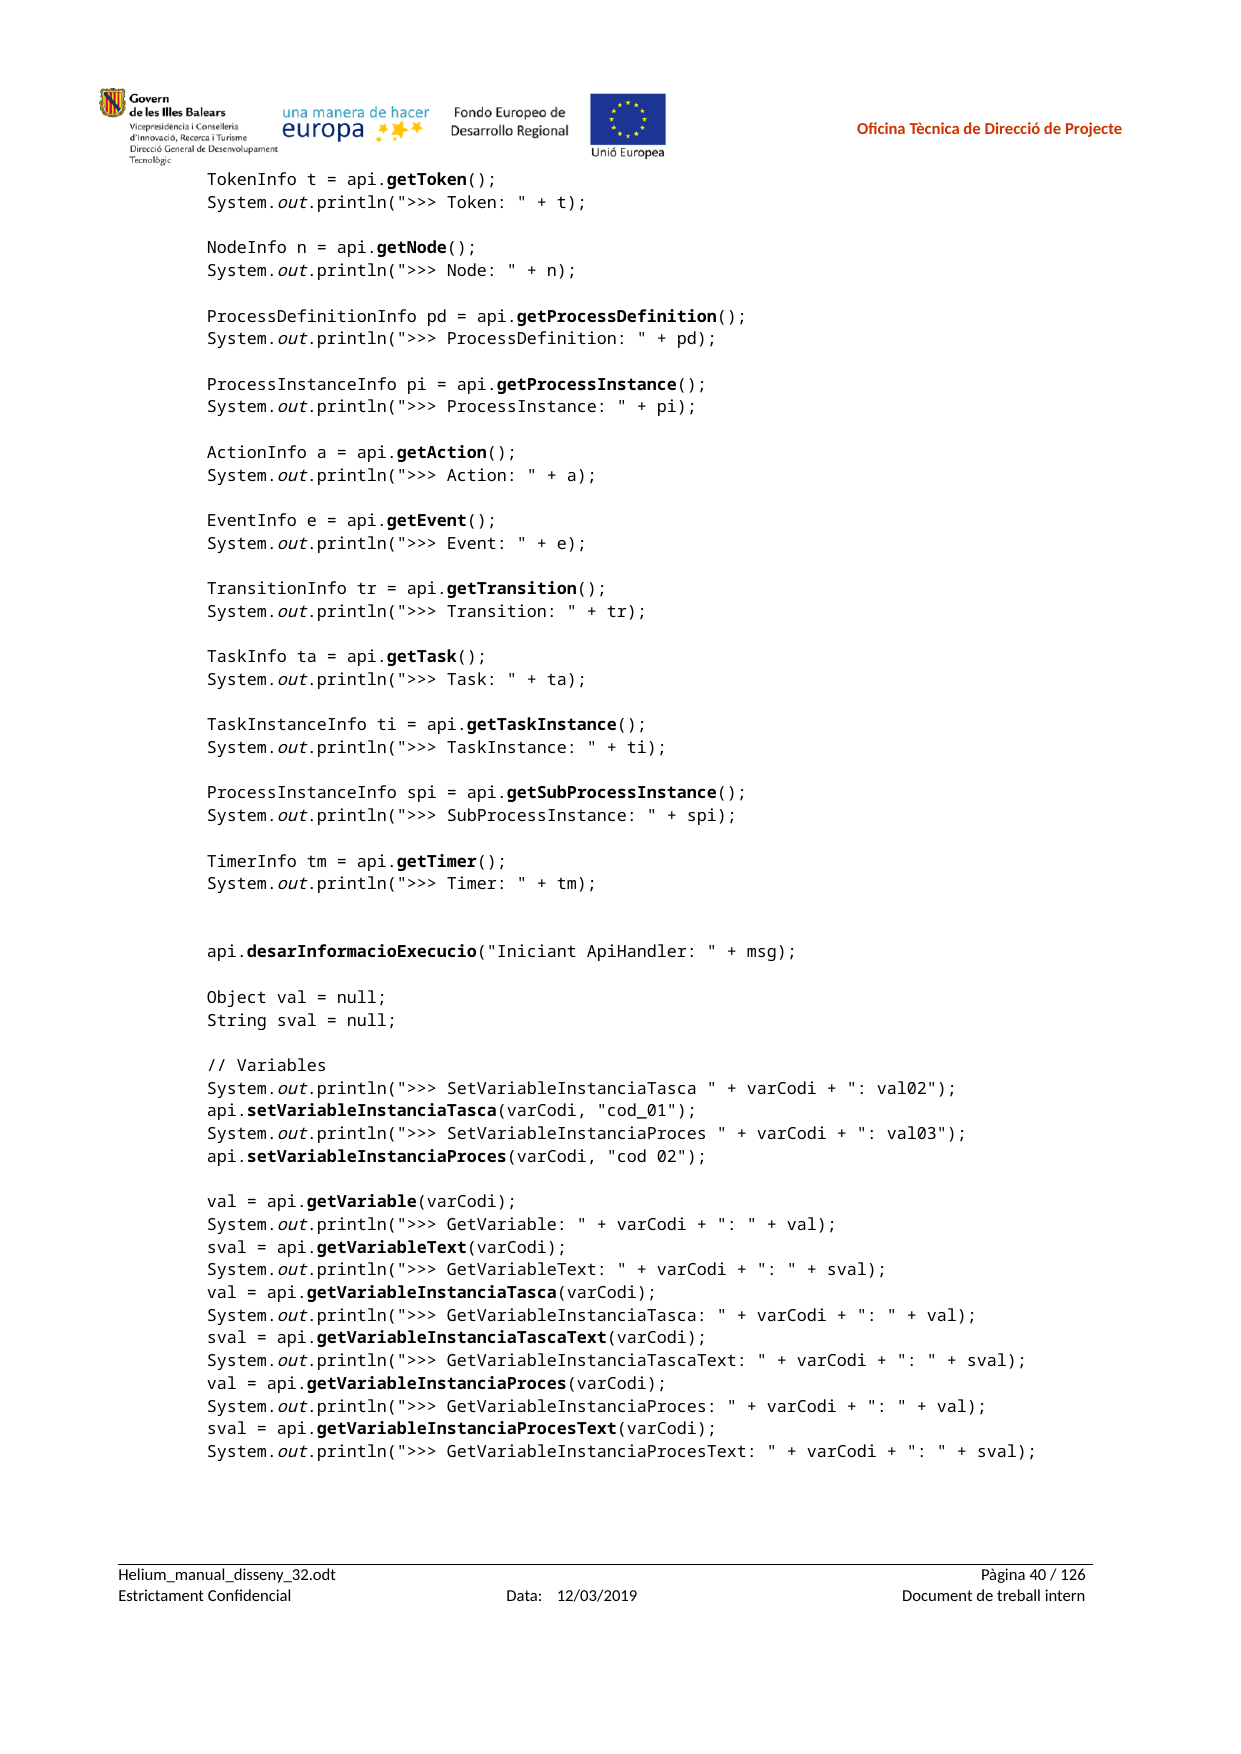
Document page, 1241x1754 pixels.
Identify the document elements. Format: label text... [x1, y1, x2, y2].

text System.out.println(">>> TaskInstance: " + ti); [118, 736, 1122, 758]
text TaskInfo ta = api.getTask(); [118, 645, 1122, 667]
text System.out.println(">>> Action: " + a); [118, 463, 1122, 486]
text val = api.getVariableInstanciaProces(varCodi); [118, 1371, 1122, 1394]
text val = api.getVariable(varCodi); [118, 1190, 1122, 1212]
text Object val = null; [118, 985, 1122, 1008]
text System.out.println(">>> Transition: " + tr); [118, 599, 1122, 622]
text val = api.getVariableInstanciaTasca(varCodi); [118, 1281, 1122, 1303]
text ActionInfo a = api.getAction(); [118, 440, 1122, 463]
text System.out.println(">>> SetVariableInstanciaProces " + varCodi + ": val03"); [118, 1122, 1122, 1144]
text EventInfo e = api.getEvent(); [118, 508, 1122, 531]
text NodeInfo n = api.getNode(); [118, 236, 1122, 259]
text // Variables [118, 1053, 1122, 1076]
text System.out.println(">>> Token: " + t); [118, 191, 1122, 213]
text System.out.println(">>> GetVariableText: " + varCodi + ": " + sval); [118, 1258, 1122, 1281]
text System.out.println(">>> Node: " + n); [118, 259, 1122, 281]
text System.out.println(">>> ProcessInstance: " + pi); [118, 395, 1122, 418]
text api.setVariableInstanciaTasca(varCodi, "cod_01"); [118, 1099, 1122, 1122]
text sval = api.getVariableInstanciaProcesText(varCodi); [118, 1417, 1122, 1439]
picture [99, 87, 668, 166]
text System.out.println(">>> GetVariableInstanciaTasca: " + varCodi + ": " + val); [118, 1303, 1122, 1326]
text System.out.println(">>> GetVariableInstanciaProcesText: " + varCodi + ": " + sval); [118, 1439, 1122, 1462]
text api.desarInformacioExecucio("Iniciant ApiHandler: " + msg); [118, 940, 1122, 963]
text TransitionInfo tr = api.getTransition(); [118, 577, 1122, 599]
text TaskInstanceInfo ti = api.getTaskInstance(); [118, 713, 1122, 736]
text ProcessInstanceInfo pi = api.getProcessInstance(); [118, 372, 1122, 395]
text System.out.println(">>> ProcessDefinition: " + pd); [118, 327, 1122, 349]
text sval = api.getVariableInstanciaTascaText(varCodi); [118, 1326, 1122, 1349]
text System.out.println(">>> GetVariableInstanciaProces: " + varCodi + ": " + val); [118, 1394, 1122, 1417]
text System.out.println(">>> Task: " + ta); [118, 667, 1122, 690]
text ProcessDefinitionInfo pd = api.getProcessDefinition(); [118, 304, 1122, 327]
text System.out.println(">>> GetVariable: " + varCodi + ": " + val); [118, 1212, 1122, 1235]
text System.out.println(">>> SubProcessInstance: " + spi); [118, 804, 1122, 826]
text ProcessInstanceInfo spi = api.getSubProcessInstance(); [118, 781, 1122, 804]
text TimerInfo tm = api.getTimer(); [118, 849, 1122, 872]
text System.out.println(">>> SetVariableInstanciaTasca " + varCodi + ": val02"); [118, 1076, 1122, 1099]
text System.out.println(">>> GetVariableInstanciaTascaText: " + varCodi + ": " + sval); [118, 1349, 1122, 1371]
text sval = api.getVariableText(varCodi); [118, 1235, 1122, 1258]
text System.out.println(">>> Timer: " + tm); [118, 872, 1122, 894]
text TokenInfo t = api.getToken(); [118, 168, 1122, 191]
text System.out.println(">>> Event: " + e); [118, 531, 1122, 554]
text String sval = null; [118, 1008, 1122, 1031]
text api.setVariableInstanciaProces(varCodi, "cod 02"); [118, 1144, 1122, 1167]
